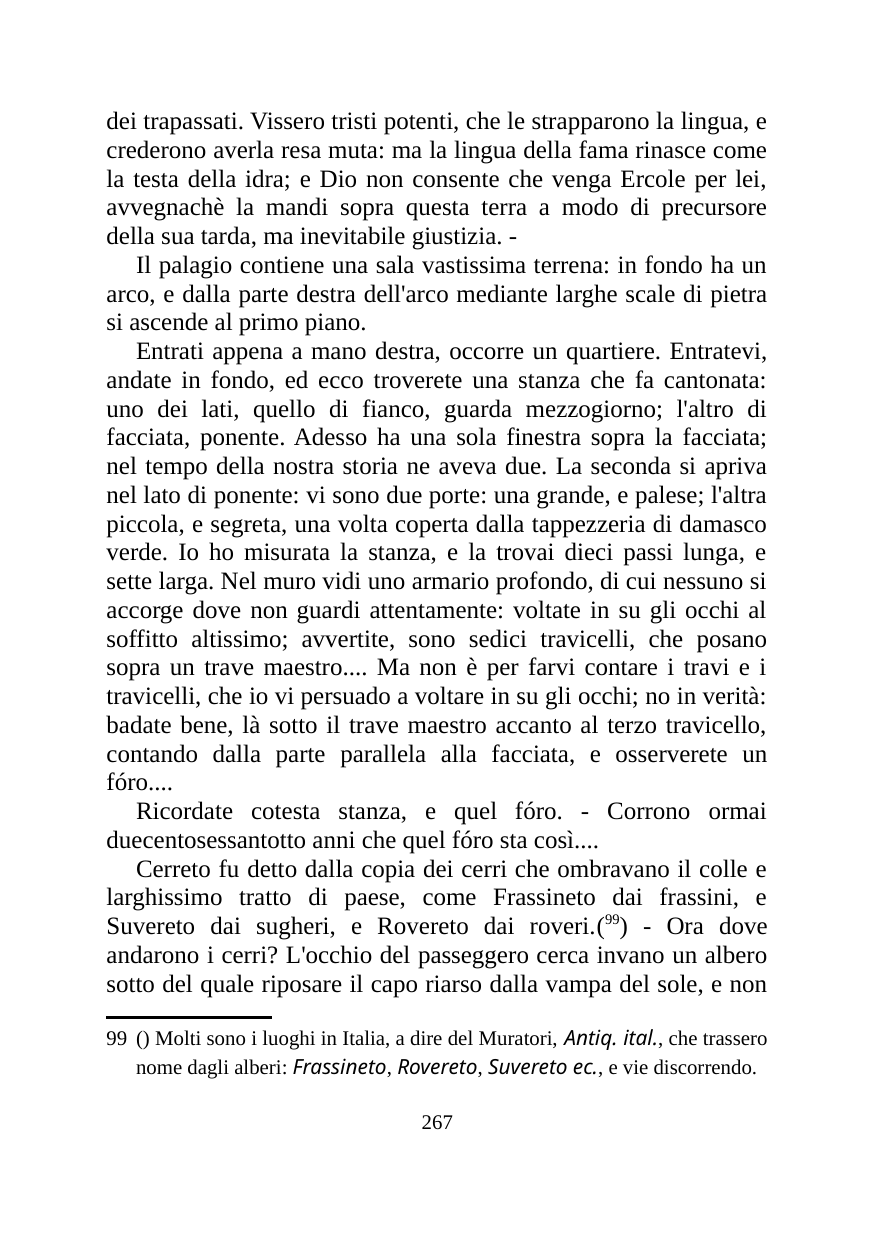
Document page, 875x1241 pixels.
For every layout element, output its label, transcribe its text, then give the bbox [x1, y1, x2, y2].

text dei trapassati. Vissero tristi potenti, che le strapparono la lingua, e crederono averla resa muta: ma la lingua della fama rinasce come la testa della idra; e Dio non consente che venga Ercole per lei, avvegnachè la mandi sopra questa terra a modo di precursore della sua tarda, ma inevitabile giustizia. - [106, 106, 768, 250]
text Entrati appena a mano destra, occorre un quartiere. Entratevi, andate in fondo, ed ecco troverete una stanza che fa cantonata: uno dei lati, quello di fianco, guarda mezzogiorno; l'altro di facciata, ponente. Adesso ha una sola finestra sopra la facciata; nel tempo della nostra storia ne aveva due. La seconda si apriva nel lato di ponente: vi sono due porte: una grande, e palese; l'altra piccola, e segreta, una volta coperta dalla tappezzeria di damasco verde. Io ho misurata la stanza, e la trovai dieci passi lunga, e sette larga. Nel muro vidi uno armario profondo, di cui nessuno si accorge dove non guardi attentamente: voltate in su gli occhi al soffitto altissimo; avvertite, sono sedici travicelli, che posano sopra un trave maestro.... Ma non è per farvi contare i travi e i travicelli, che io vi persuado a voltare in su gli occhi; no in verità: badate bene, là sotto il trave maestro accanto al terzo travicello, contando dalla parte parallela alla facciata, e osserverete un fóro.... [106, 336, 768, 796]
text Ricordate cotesta stanza, e quel fóro. - Corrono ormai duecentosessantotto anni che quel fóro sta così.... [106, 796, 768, 854]
text Il palagio contiene una sala vastissima terrena: in fondo ha un arco, e dalla parte destra dell'arco mediante larghe scale di pietra si ascende al primo piano. [106, 250, 768, 336]
text Cerreto fu detto dalla copia dei cerri che ombravano il colle e larghissimo tratto di paese, come Frassineto dai frassini, e Suvereto dai sugheri, e Rovereto dai roveri.() - Ora dove andarono i cerri? L'occhio del passeggero cerca invano un albero sotto del quale riposare il capo riarso dalla vampa del sole, e non [106, 854, 768, 997]
text () Molti sono i luoghi in Italia, a dire del Muratori, Antiq. ital., che trassero nome dagli alberi: Frassineto, Rovereto, Suvereto ec., e vie discorrendo. [106, 1023, 768, 1080]
